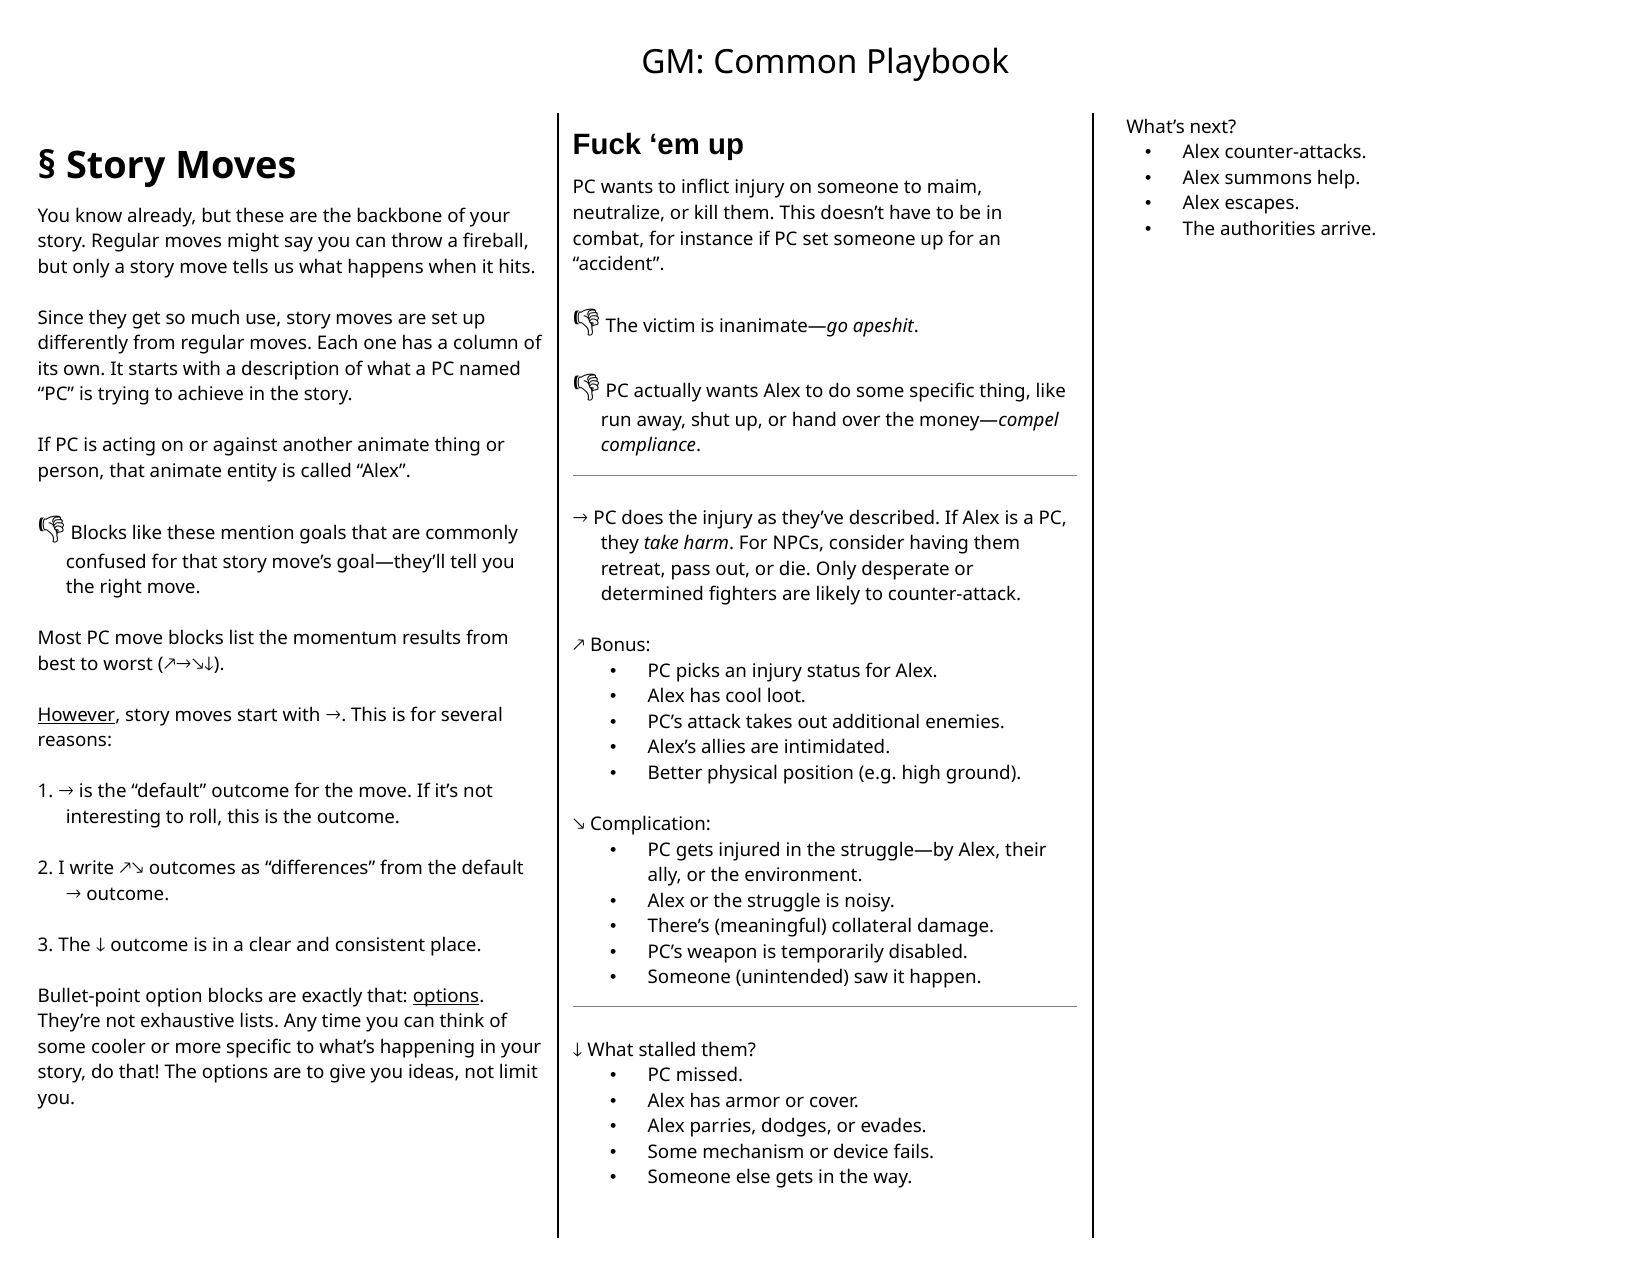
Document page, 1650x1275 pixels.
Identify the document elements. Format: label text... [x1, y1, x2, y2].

list PC picks an injury status for Alex. [610, 657, 1077, 683]
text What’s next? [1126, 113, 1612, 138]
text 👎 The victim is inanimate—go apeshit. [572, 301, 1077, 341]
list Alex parries, dodges, or evades. [610, 1112, 1077, 1138]
list Alex counter-attacks. [1145, 138, 1612, 164]
text 🡒 PC does the injury as they’ve described. If Alex is a PC, they take harm. For NPCs, consider having them retreat, pass out, or die. Only desperate or determined fighters are likely to counter-attack. [572, 504, 1077, 606]
text 2. I write 🡕🡖 outcomes as “differences” from the default 🡒 outcome. [37, 854, 542, 905]
text Most PC move blocks list the momentum results from best to worst (🡕🡒🡖🡓). [37, 624, 542, 676]
list Alex escapes. [1145, 189, 1612, 215]
list PC missed. [610, 1061, 1077, 1087]
list Alex or the struggle is noisy. [610, 887, 1077, 912]
text Bullet-point option blocks are exactly that: options. They’re not exhaustive lists. Any time you can think of some cooler or more specific to what’s happening in your story, do that! The options are to give you ideas, not limit you. [37, 982, 542, 1109]
list The authorities arrive. [1145, 215, 1612, 241]
list Alex has cool loot. [610, 683, 1077, 708]
list PC gets injured in the struggle—by Alex, their ally, or the environment. [610, 836, 1077, 887]
list Alex has armor or cover. [610, 1087, 1077, 1112]
list PC’s weapon is temporarily disabled. [610, 938, 1077, 963]
list Better physical position (e.g. high ground). [610, 759, 1077, 785]
text PC wants to inflict injury on someone to maim, neutralize, or kill them. This doesn’t have to be in combat, for instance if PC set someone up for an “accident”. [572, 174, 1077, 276]
text 👎 Blocks like these mention goals that are commonly confused for that story move’s goal—they’ll tell you the right move. [37, 508, 542, 599]
subtitle Fuck ‘em up [572, 127, 1077, 161]
list There’s (meaningful) collateral damage. [610, 912, 1077, 938]
text 🡕 Bonus: [572, 632, 1077, 657]
list Alex’s allies are intimidated. [610, 734, 1077, 759]
text 1. 🡒 is the “default” outcome for the move. If it’s not interesting to roll, this is the outcome. [37, 778, 542, 829]
text However, story moves start with 🡒. This is for several reasons: [37, 701, 542, 752]
text You know already, but these are the backbone of your story. Regular moves might say you can throw a fireball, but only a story move tells us what happens when it hits. [37, 202, 542, 279]
text 3. The 🡓 outcome is in a clear and consistent place. [37, 931, 542, 956]
text If PC is acting on or against another animate thing or person, that animate entity is called “Alex”. [37, 432, 542, 483]
subtitle § Story Moves [37, 138, 542, 189]
list Alex summons help. [1145, 164, 1612, 189]
text 🡖 Complication: [572, 810, 1077, 836]
text 👎 PC actually wants Alex to do some specific thing, like run away, shut up, or hand over the money—compel compliance. [572, 367, 1077, 457]
list Some mechanism or device fails. [610, 1138, 1077, 1163]
text 🡓 What stalled them? [572, 1036, 1077, 1061]
text Since they get so much use, story moves are set up differently from regular moves. Each one has a column of its own. It starts with a description of what a PC named “PC” is trying to achieve in the story. [37, 304, 542, 406]
list Someone (unintended) saw it happen. [610, 963, 1077, 989]
list PC’s attack takes out additional enemies. [610, 708, 1077, 734]
list Someone else gets in the way. [610, 1163, 1077, 1189]
